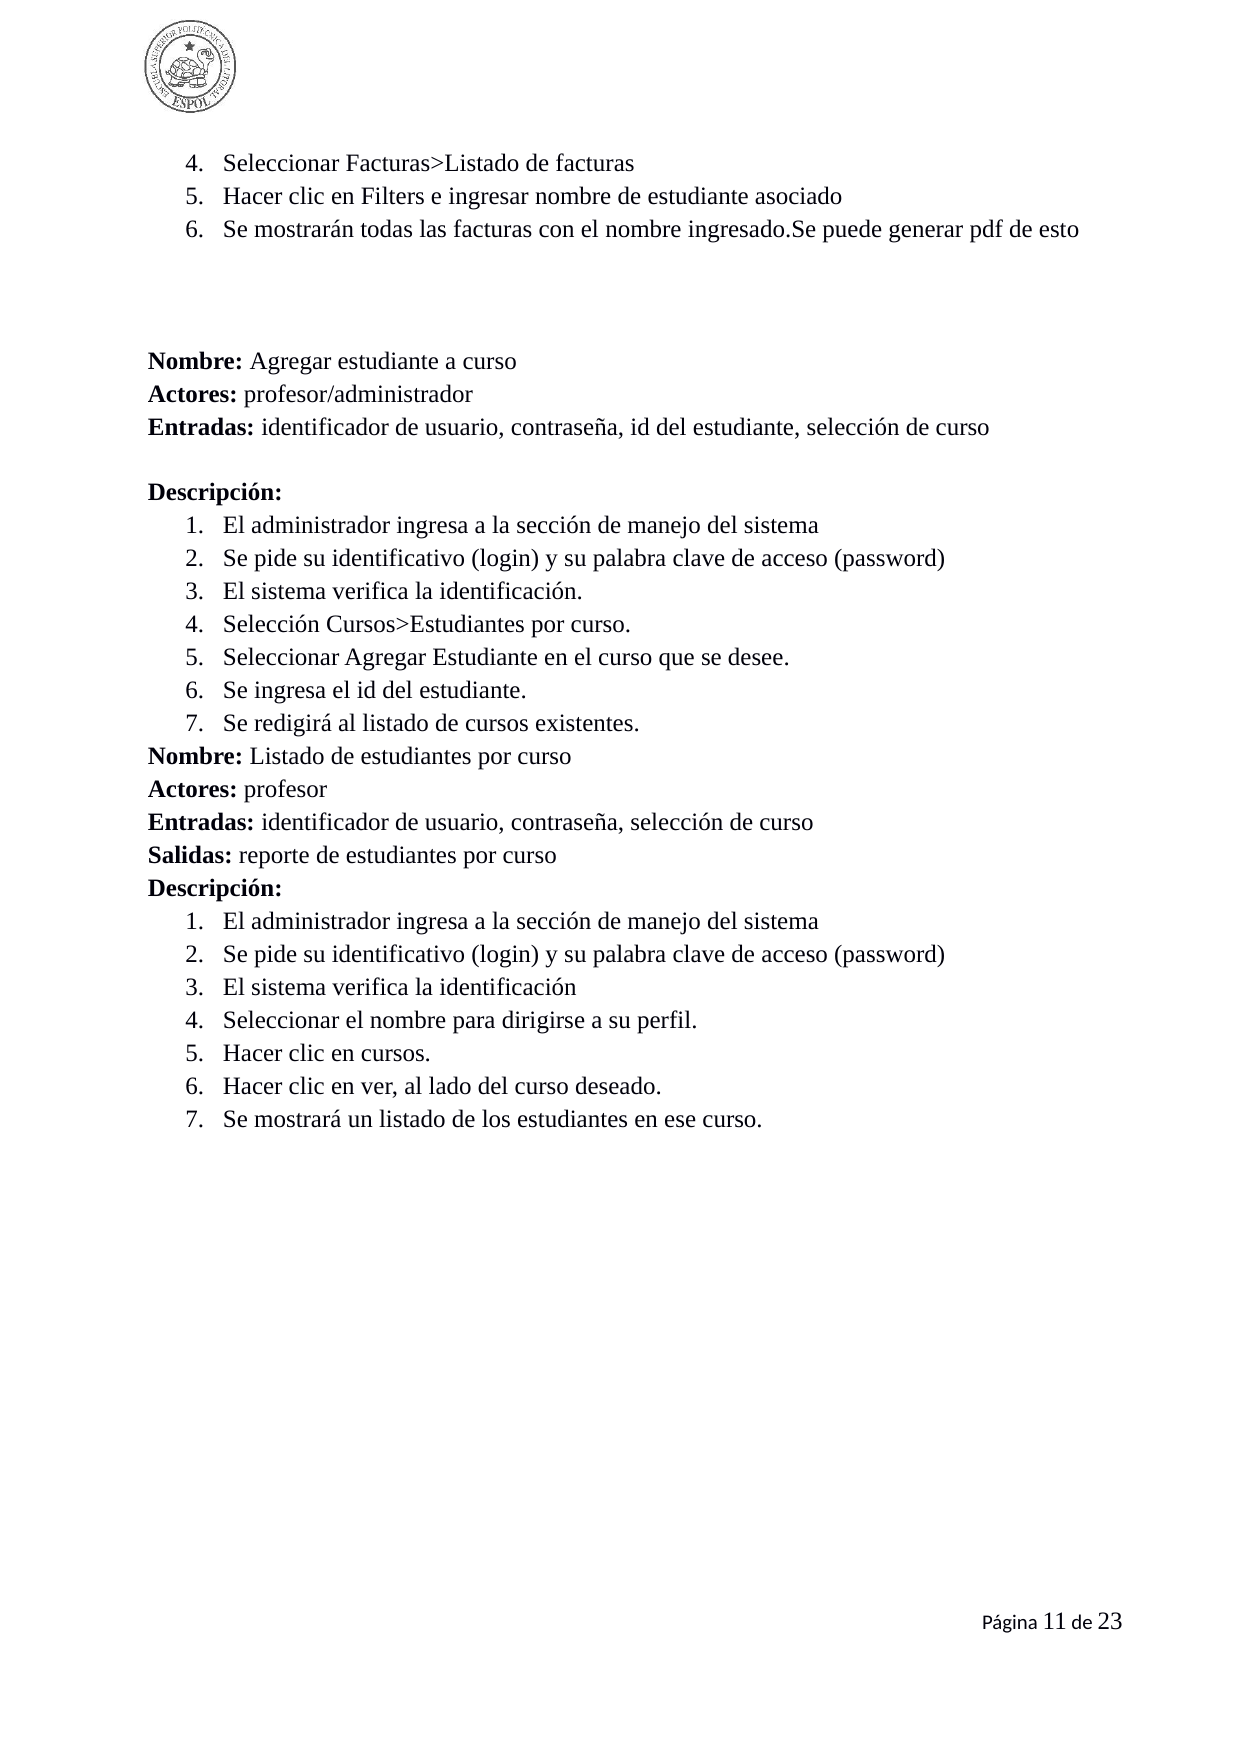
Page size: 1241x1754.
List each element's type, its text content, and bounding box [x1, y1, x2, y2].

text Entradas: identificador de usuario, contraseña, id del estudiante, selección de curso [148, 412, 1122, 441]
text Entradas: identificador de usuario, contraseña, selección de curso [148, 807, 1122, 836]
list Hacer clic en cursos. [185, 1038, 1122, 1067]
list Se mostrarán todas las facturas con el nombre ingresado.Se puede generar pdf de esto [185, 214, 1122, 242]
text Descripción: [148, 477, 1122, 506]
list Se pide su identificativo (login) y su palabra clave de acceso (password) [185, 543, 1122, 572]
list Se pide su identificativo (login) y su palabra clave de acceso (password) [185, 939, 1122, 968]
list El administrador ingresa a la sección de manejo del sistema [185, 510, 1122, 539]
list Seleccionar Facturas>Listado de facturas [185, 148, 1122, 176]
text Actores: profesor [148, 774, 1122, 803]
list El sistema verifica la identificación [185, 972, 1122, 1001]
picture [142, 19, 238, 114]
list Seleccionar Agregar Estudiante en el curso que se desee. [185, 642, 1122, 671]
list Seleccionar el nombre para dirigirse a su perfil. [185, 1005, 1122, 1034]
list Hacer clic en ver, al lado del curso deseado. [185, 1071, 1122, 1100]
list El administrador ingresa a la sección de manejo del sistema [185, 906, 1122, 935]
text Actores: profesor/administrador [148, 379, 1122, 408]
list Se ingresa el id del estudiante. [185, 675, 1122, 704]
text Nombre: Listado de estudiantes por curso [148, 741, 1122, 770]
list Hacer clic en Filters e ingresar nombre de estudiante asociado [185, 181, 1122, 209]
list El sistema verifica la identificación. [185, 576, 1122, 605]
text Descripción: [148, 873, 1122, 902]
text Salidas: reporte de estudiantes por curso [148, 840, 1122, 869]
list Selección Cursos>Estudiantes por curso. [185, 609, 1122, 638]
list Se redigirá al listado de cursos existentes. [185, 708, 1122, 737]
text Nombre: Agregar estudiante a curso [148, 346, 1122, 374]
list Se mostrará un listado de los estudiantes en ese curso. [185, 1104, 1122, 1133]
